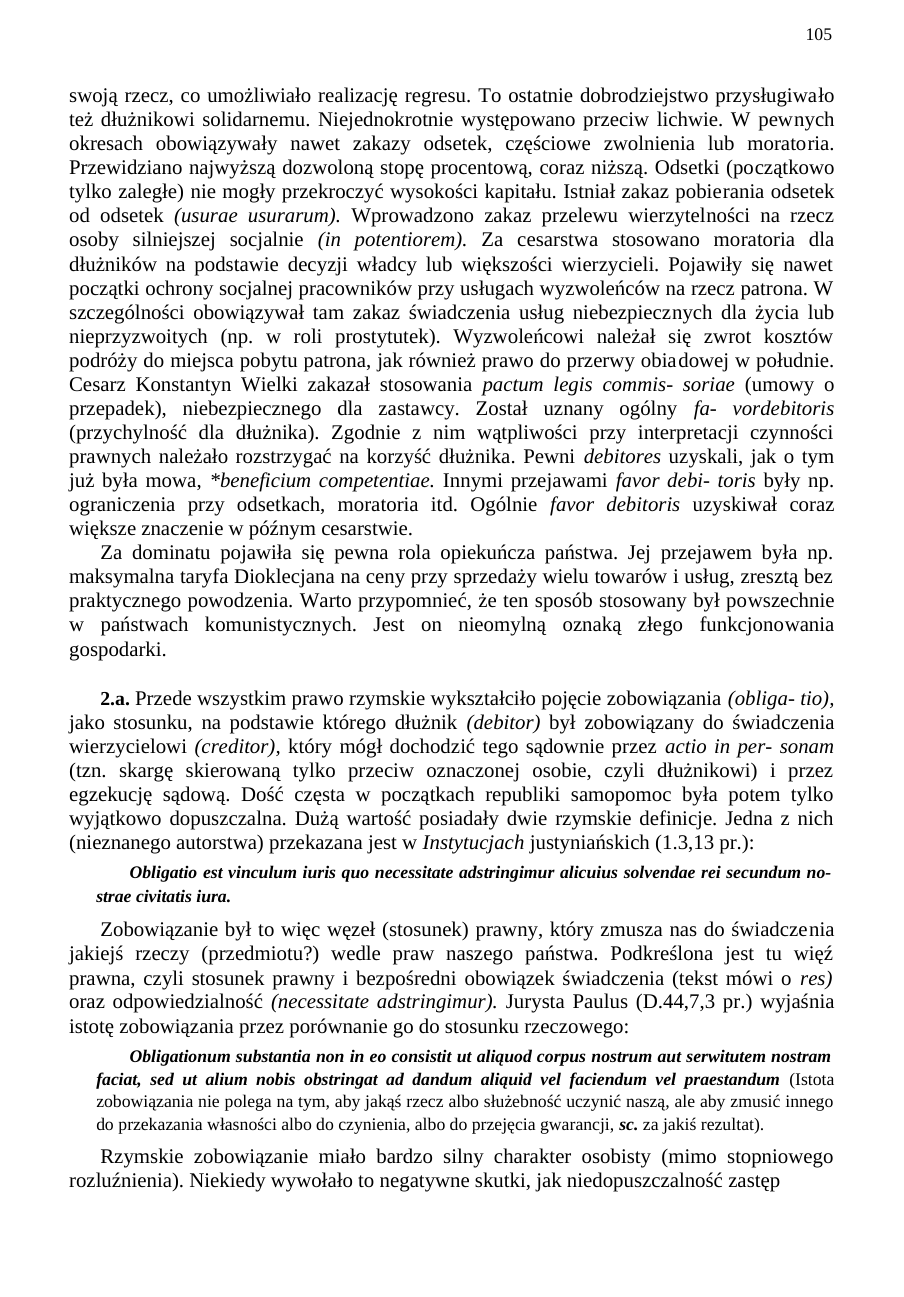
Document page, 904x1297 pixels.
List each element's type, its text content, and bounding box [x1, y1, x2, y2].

text swoją rzecz, co umożliwiało realizację regresu. To ostatnie dobrodziejstwo przysługiwa­ło też dłużnikowi solidarnemu. Niejednokrotnie występowano przeciw lichwie. W pew­nych okresach obowiązywały nawet zakazy odsetek, częściowe zwolnienia lub morato­ria. Przewidziano najwyższą dozwoloną stopę procentową, coraz niższą. Odsetki (po­czątkowo tylko zaległe) nie mogły przekroczyć wysokości kapitału. Istniał zakaz pobie­rania odsetek od odsetek (usurae usurarum). Wprowadzono zakaz przelewu wierzytel­ności na rzecz osoby silniejszej socjalnie (in potentiorem). Za cesarstwa stosowano mo­ratoria dla dłużników na podstawie decyzji władcy lub większości wierzycieli. Pojawiły się nawet początki ochrony socjalnej pracowników przy usługach wyzwoleńców na rzecz patrona. W szczególności obowiązywał tam zakaz świadczenia usług niebezpiecz­nych dla życia lub nieprzyzwoitych (np. w roli prostytutek). Wyzwoleńcowi należał się zwrot kosztów podróży do miejsca pobytu patrona, jak również prawo do przerwy obia­dowej w południe. Cesarz Konstantyn Wielki zakazał stosowania pactum legis commis- soriae (umowy o przepadek), niebezpiecznego dla zastawcy. Został uznany ogólny fa- vordebitoris (przychylność dla dłużnika). Zgodnie z nim wątpliwości przy interpretacji czynności prawnych należało rozstrzygać na korzyść dłużnika. Pewni debitores uzyska­li, jak o tym już była mowa, *beneficium competentiae. Innymi przejawami favor debi- toris były np. ograniczenia przy odsetkach, moratoria itd. Ogólnie favor debitoris uzy­skiwał coraz większe znaczenie w późnym cesarstwie. [69, 83, 834, 540]
text Zobowiązanie był to więc węzeł (stosunek) prawny, który zmusza nas do świadcze­nia jakiejś rzeczy (przedmiotu?) wedle praw naszego państwa. Podkreślona jest tu więź prawna, czyli stosunek prawny i bezpośredni obowiązek świadczenia (tekst mówi o res) oraz odpowiedzialność (necessitate adstringimur). Jurysta Paulus (D.44,7,3 pr.) wyjaś­nia istotę zobowiązania przez porównanie go do stosunku rzeczowego: [69, 917, 834, 1038]
text 105 [805, 23, 834, 44]
text Rzymskie zobowiązanie miało bardzo silny charakter osobisty (mimo stopniowego rozluźnienia). Niekiedy wywołało to negatywne skutki, jak niedopuszczalność zastęp­ [69, 1144, 834, 1192]
text Obligatio est vinculum iuris quo necessitate adstringimur alicuius solvendae rei secundum no- strae civitatis iura. [96, 862, 834, 906]
text Za dominatu pojawiła się pewna rola opiekuńcza państwa. Jej przejawem była np. maksymalna taryfa Dioklecjana na ceny przy sprzedaży wielu towarów i usług, zresztą bez praktycznego powodzenia. Warto przypomnieć, że ten sposób stosowany był po­wszechnie w państwach komunistycznych. Jest on nieomylną oznaką złego funkcjono­wania gospodarki. [69, 540, 834, 661]
text Obligationum substantia non in eo consistit ut aliąuod corpus nostrum aut serwitutem nostram faciat, sed ut alium nobis obstringat ad dandum aliąuid vel faciendum vel praestandum (Istota zobowiązania nie polega na tym, aby jakąś rzecz albo służebność uczynić naszą, ale aby zmusić innego do przekazania własności albo do czynienia, albo do przejęcia gwarancji, sc. za jakiś rezul­tat). [96, 1046, 834, 1134]
text 2.a. Przede wszystkim prawo rzymskie wykształciło pojęcie zobowiązania (obliga- tio), jako stosunku, na podstawie którego dłużnik (debitor) był zobowiązany do świad­czenia wierzycielowi (creditor), który mógł dochodzić tego sądownie przez actio in per- sonam (tzn. skargę skierowaną tylko przeciw oznaczonej osobie, czyli dłużnikowi) i przez egzekucję sądową. Dość częsta w początkach republiki samopomoc była potem tylko wyjątkowo dopuszczalna. Dużą wartość posiadały dwie rzymskie definicje. Jedna z nich (nieznanego autorstwa) przekazana jest w Instytucjach justyniańskich (1.3,13 pr.): [69, 686, 834, 854]
